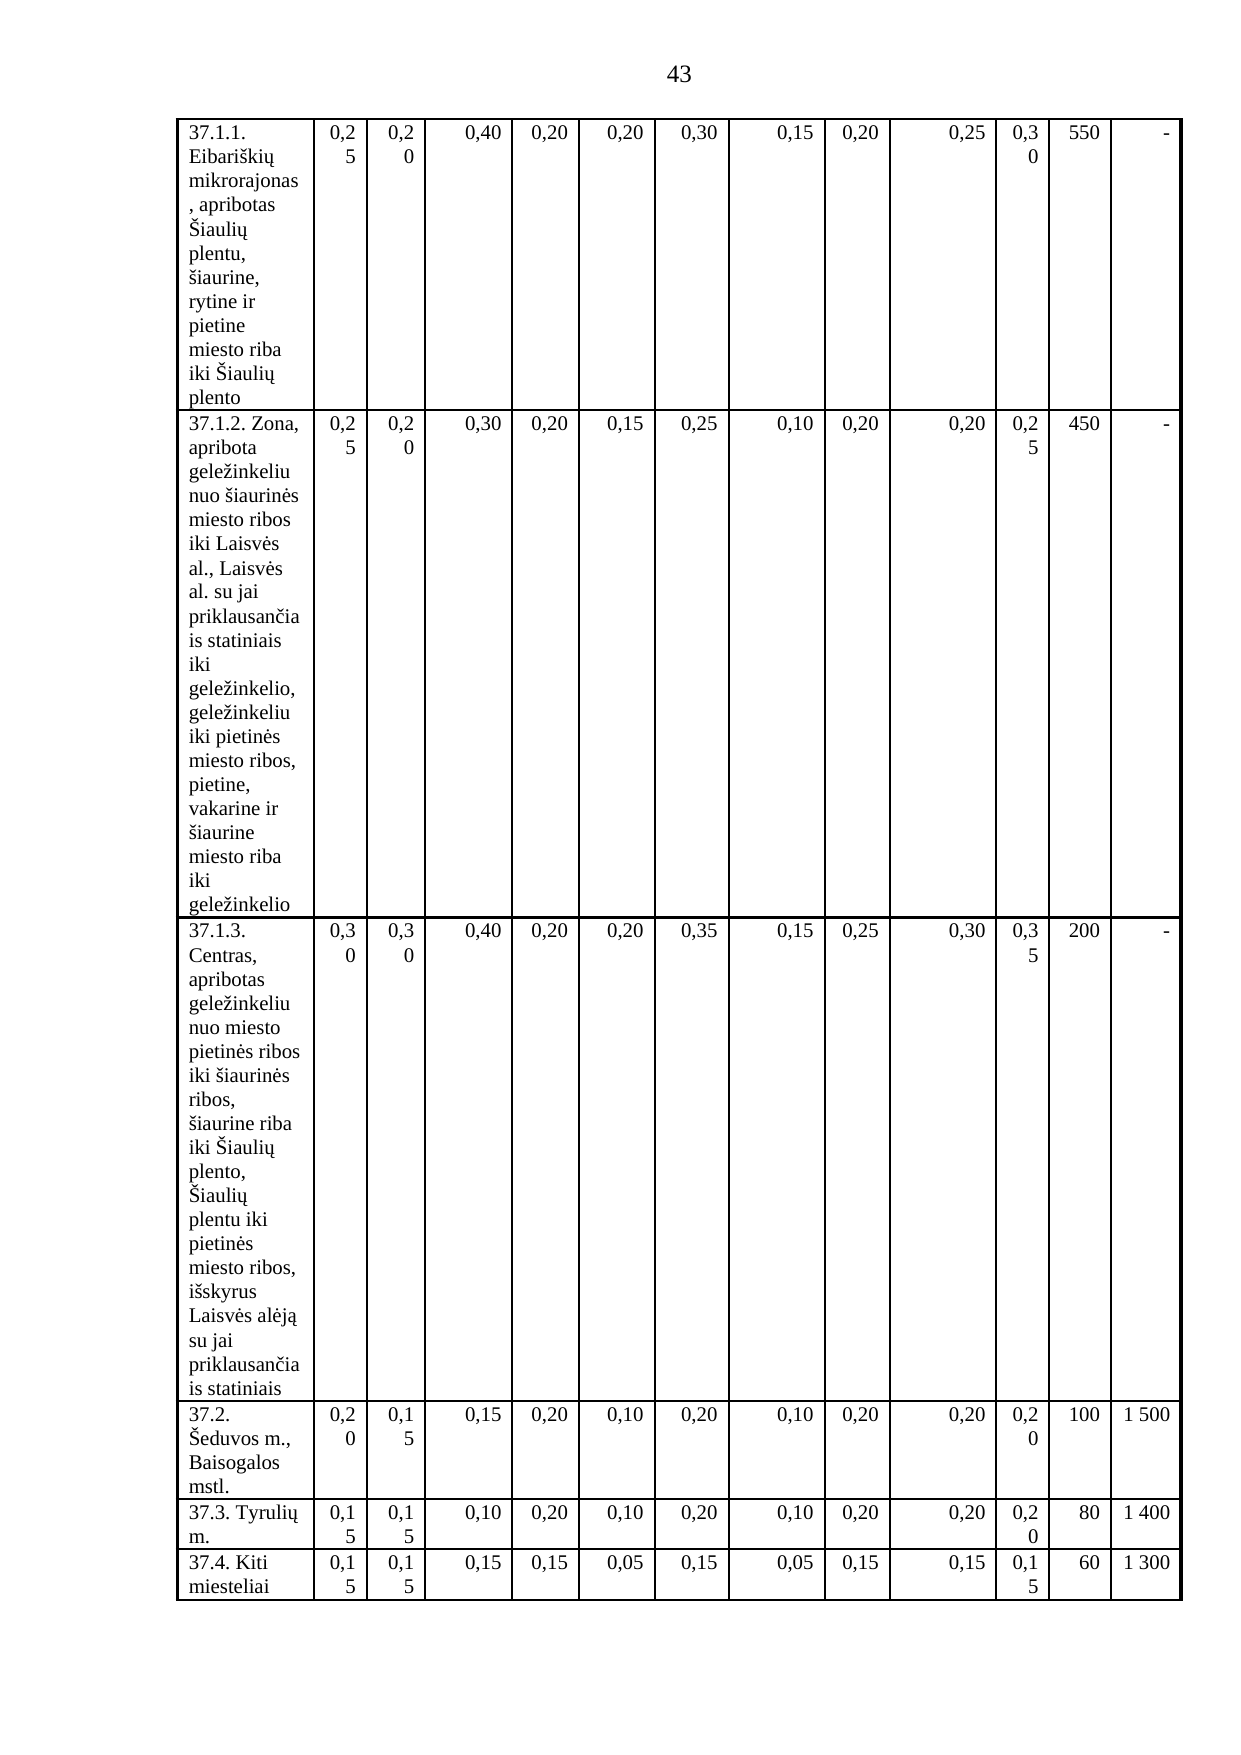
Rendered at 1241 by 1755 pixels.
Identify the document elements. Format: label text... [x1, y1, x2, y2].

table_cell 0,10 [730, 1402, 824, 1498]
table_cell 0,15 [826, 1550, 889, 1598]
table_cell 0,10 [580, 1402, 654, 1498]
table_cell 550 [1050, 120, 1110, 409]
table_cell 0,15 [891, 1550, 995, 1598]
table_cell 0,15 [656, 1550, 728, 1598]
table_cell 200 [1050, 919, 1110, 1400]
table_cell 0,20 [513, 919, 578, 1400]
table_cell 0,05 [730, 1550, 824, 1598]
table_cell 0,15 [368, 1550, 424, 1598]
table_cell 0,20 [368, 411, 424, 916]
table_cell 0,15 [730, 120, 824, 409]
table_cell 0,25 [997, 411, 1048, 916]
table_cell 0,15 [730, 919, 824, 1400]
table_cell 100 [1050, 1402, 1110, 1498]
table_cell 0,25 [315, 411, 366, 916]
table_cell 0,25 [891, 120, 995, 409]
table_cell 0,25 [315, 120, 366, 409]
table_cell 0,25 [826, 919, 889, 1400]
table_cell - [1112, 411, 1179, 916]
table_cell 0,15 [513, 1550, 578, 1598]
table_cell 0,40 [426, 919, 511, 1400]
table_cell 37.1.3. Centras, apribotas geležinkeliu nuo miesto pietinės ribos iki šiaurinės ribos, šiaurine riba iki Šiaulių plento, Šiaulių plentu iki pietinės miesto ribos, išskyrus Laisvės alėją su jai priklausančiais statiniais [179, 919, 313, 1400]
table_cell 0,30 [891, 919, 995, 1400]
table_cell 0,35 [656, 919, 728, 1400]
table_cell 0,20 [891, 1500, 995, 1548]
table_cell 0,30 [426, 411, 511, 916]
table_cell 0,20 [580, 919, 654, 1400]
table_cell 1 400 [1112, 1500, 1179, 1548]
table_cell 37.1.1. Eibariškių mikrorajonas, apribotas Šiaulių plentu, šiaurine, rytine ir pietine miesto riba iki Šiaulių plento [179, 120, 313, 409]
table_cell 0,20 [656, 1500, 728, 1548]
table_cell - [1112, 120, 1179, 409]
table_cell 1 500 [1112, 1402, 1179, 1498]
table_cell 0,20 [513, 1500, 578, 1548]
table_cell 0,20 [826, 411, 889, 916]
table_cell 0,15 [368, 1402, 424, 1498]
table_cell 0,40 [426, 120, 511, 409]
table_cell 0,25 [656, 411, 728, 916]
table_cell 37.1.2. Zona, apribota geležinkeliu nuo šiaurinės miesto ribos iki Laisvės al., Laisvės al. su jai priklausančiais statiniais iki geležinkelio, geležinkeliu iki pietinės miesto ribos, pietine, vakarine ir šiaurine miesto riba iki geležinkelio [179, 411, 313, 916]
table_cell 0,20 [513, 411, 578, 916]
table_cell 37.2. Šeduvos m., Baisogalos mstl. [179, 1402, 313, 1498]
table_cell 0,15 [580, 411, 654, 916]
table_cell 0,20 [513, 1402, 578, 1498]
table_cell 0,30 [656, 120, 728, 409]
table_cell 0,35 [997, 919, 1048, 1400]
table_cell 60 [1050, 1550, 1110, 1598]
table_cell 0,20 [826, 1402, 889, 1498]
table_cell 0,20 [315, 1402, 366, 1498]
table_cell 0,10 [426, 1500, 511, 1548]
table_cell - [1112, 919, 1179, 1400]
table_cell 450 [1050, 411, 1110, 916]
table_cell 0,20 [656, 1402, 728, 1498]
table_cell 37.3. Tyrulių m. [179, 1500, 313, 1548]
table_cell 0,20 [826, 120, 889, 409]
table_cell 0,20 [580, 120, 654, 409]
table_cell 0,20 [891, 1402, 995, 1498]
table_cell 0,05 [580, 1550, 654, 1598]
table_cell 0,10 [580, 1500, 654, 1548]
table_cell 0,20 [826, 1500, 889, 1548]
table_cell 0,15 [426, 1402, 511, 1498]
table_cell 0,15 [315, 1500, 366, 1548]
table_cell 0,20 [513, 120, 578, 409]
table_cell 80 [1050, 1500, 1110, 1548]
table_cell 0,20 [368, 120, 424, 409]
table_cell 0,15 [426, 1550, 511, 1598]
table_cell 0,20 [997, 1500, 1048, 1548]
table_cell 0,30 [997, 120, 1048, 409]
table_cell 0,10 [730, 411, 824, 916]
table_cell 0,30 [368, 919, 424, 1400]
table_cell 0,20 [891, 411, 995, 916]
table_cell 0,15 [368, 1500, 424, 1548]
table_cell 0,15 [997, 1550, 1048, 1598]
table_cell 0,15 [315, 1550, 366, 1598]
table_cell 0,30 [315, 919, 366, 1400]
table_cell 1 300 [1112, 1550, 1179, 1598]
table_cell 37.4. Kiti miesteliai [179, 1550, 313, 1598]
table_cell 0,10 [730, 1500, 824, 1548]
table_cell 0,20 [997, 1402, 1048, 1498]
